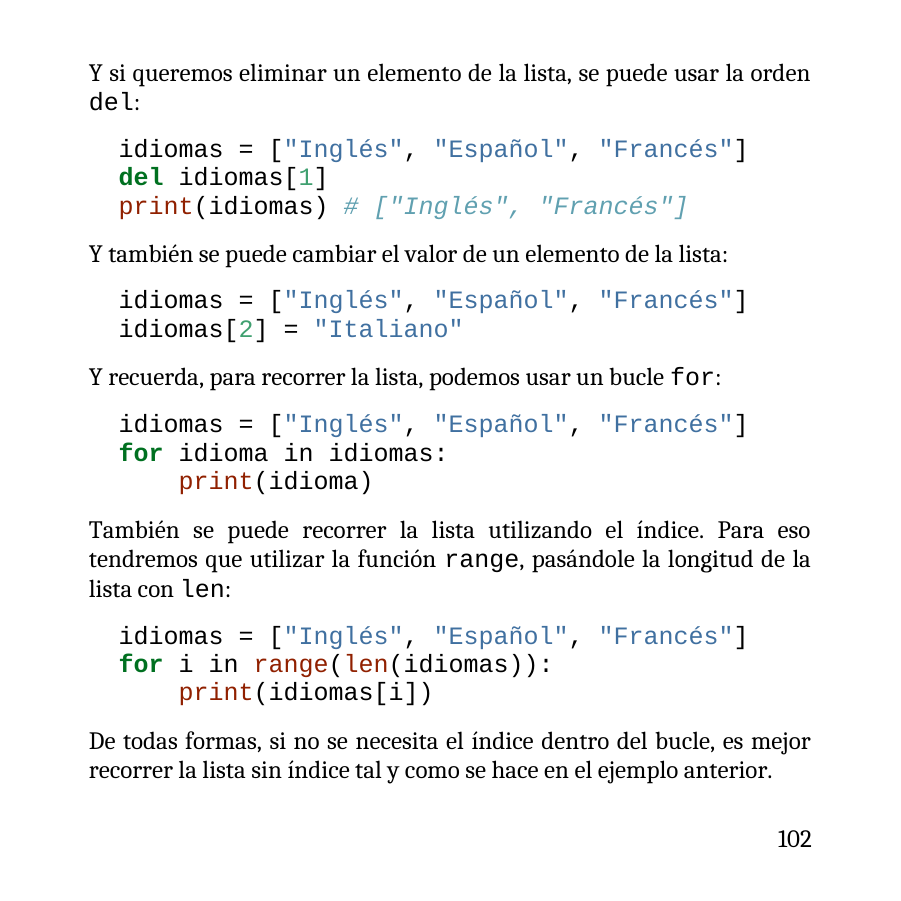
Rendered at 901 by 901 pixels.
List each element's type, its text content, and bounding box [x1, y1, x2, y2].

text idiomas = ["Inglés", "Español", "Francés"] del idiomas[1] print(idiomas) # ["Inglés", "Francés"] [118, 137, 811, 222]
text Y si queremos eliminar un elemento de la lista, se puede usar la orden del: [89, 59, 811, 118]
text idiomas = ["Inglés", "Español", "Francés"] for i in range(len(idiomas)): print(idiomas[i]) [118, 623, 811, 708]
text Y recuerda, para recorrer la lista, podemos usar un bucle for: [89, 363, 811, 393]
text idiomas = ["Inglés", "Español", "Francés"] idiomas[2] = "Italiano" [118, 288, 811, 344]
text De todas formas, si no se necesita el índice dentro del bucle, es mejor recorrer la lista sin índice tal y como se hace en el ejemplo anterior. [89, 727, 811, 784]
text idiomas = ["Inglés", "Español", "Francés"] for idioma in idiomas: print(idioma) [118, 412, 811, 497]
text También se puede recorrer la lista utilizando el índice. Para eso tendremos que utilizar la función range, pasándole la longitud de la lista con len: [89, 516, 811, 604]
text Y también se puede cambiar el valor de un elemento de la lista: [89, 240, 811, 269]
